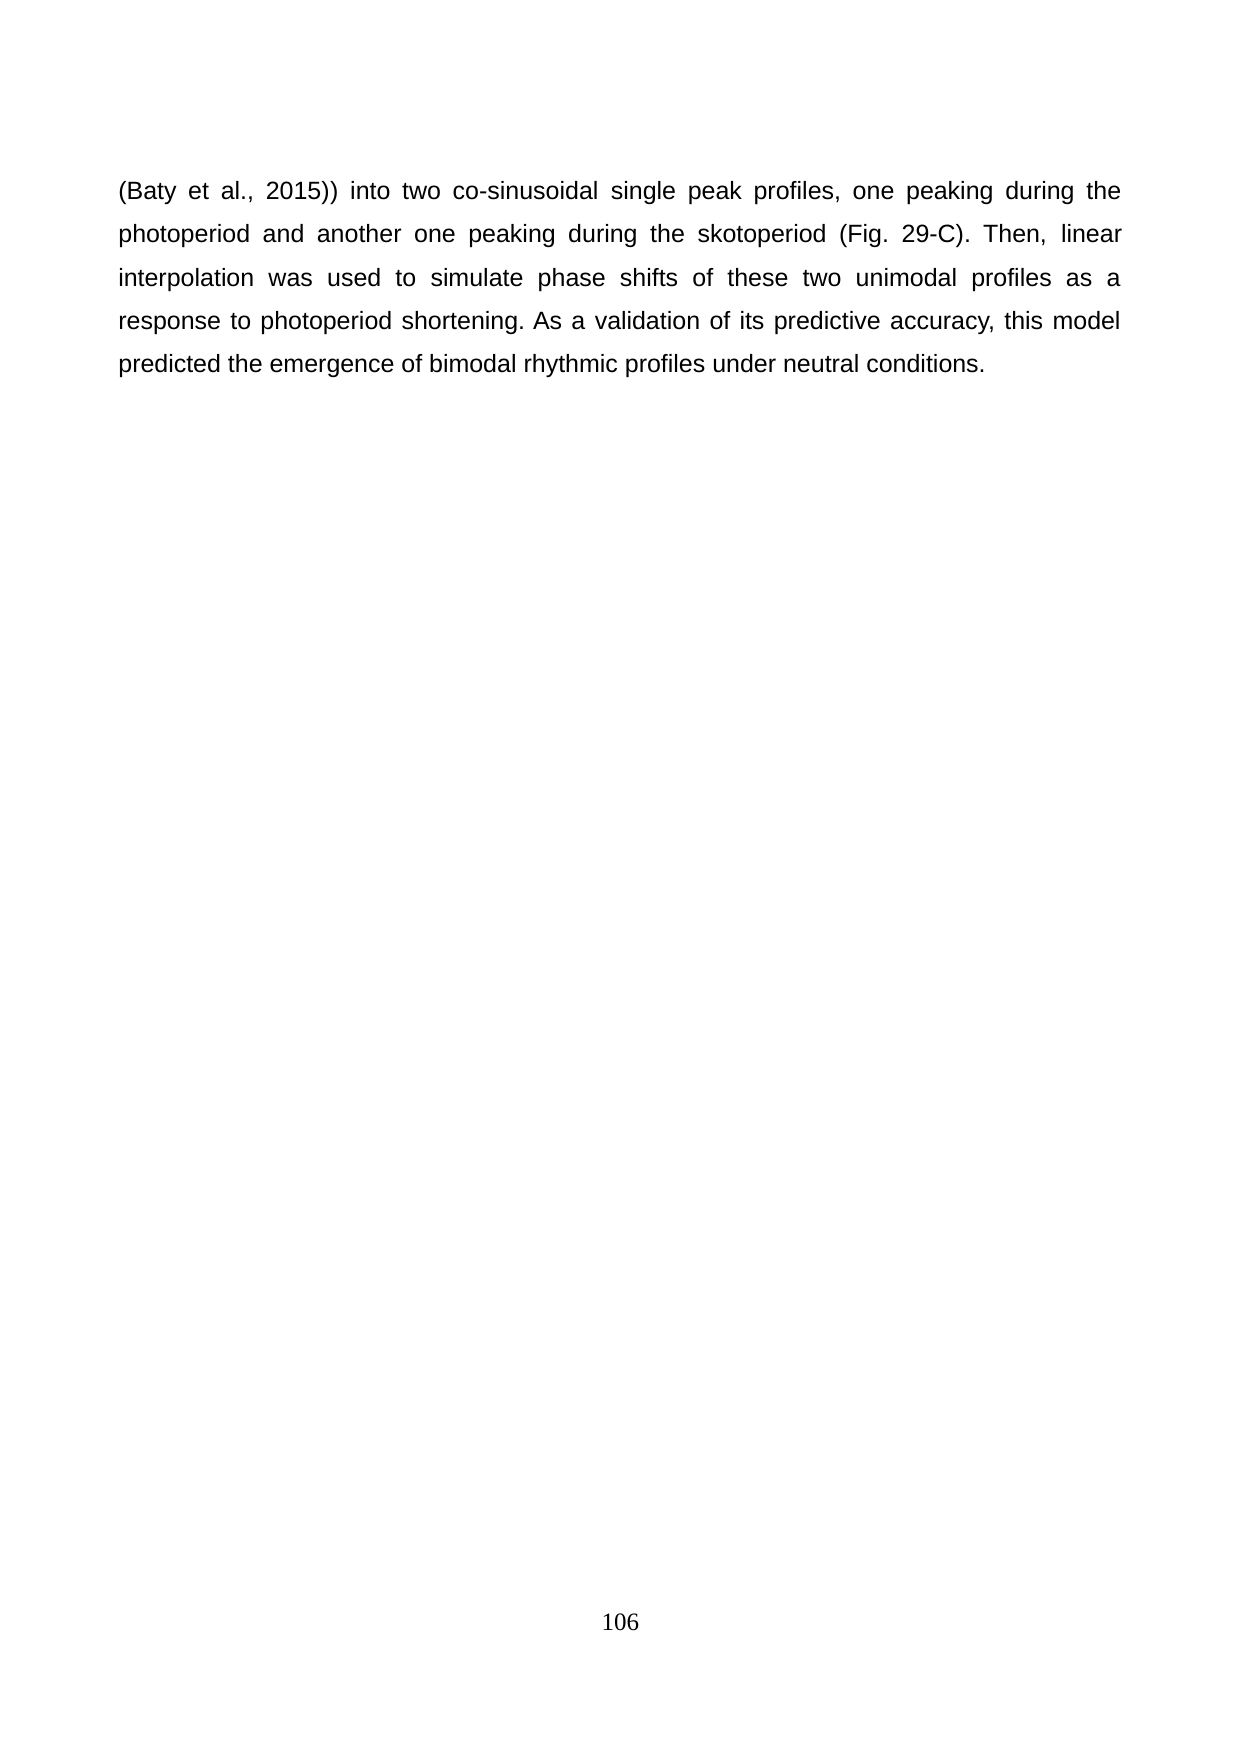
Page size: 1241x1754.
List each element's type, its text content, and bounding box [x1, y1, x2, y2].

text (Baty et al., 2015)⁠) into two co-sinusoidal single peak profiles, one peaking during the photoperiod and another one peaking during the skotoperiod (Fig. 29-C). Then, linear interpolation was used to simulate phase shifts of these two unimodal profiles as a response to photoperiod shortening. As a validation of its predictive accuracy, this model predicted the emergence of bimodal rhythmic profiles under neutral conditions. [118, 176, 1122, 378]
